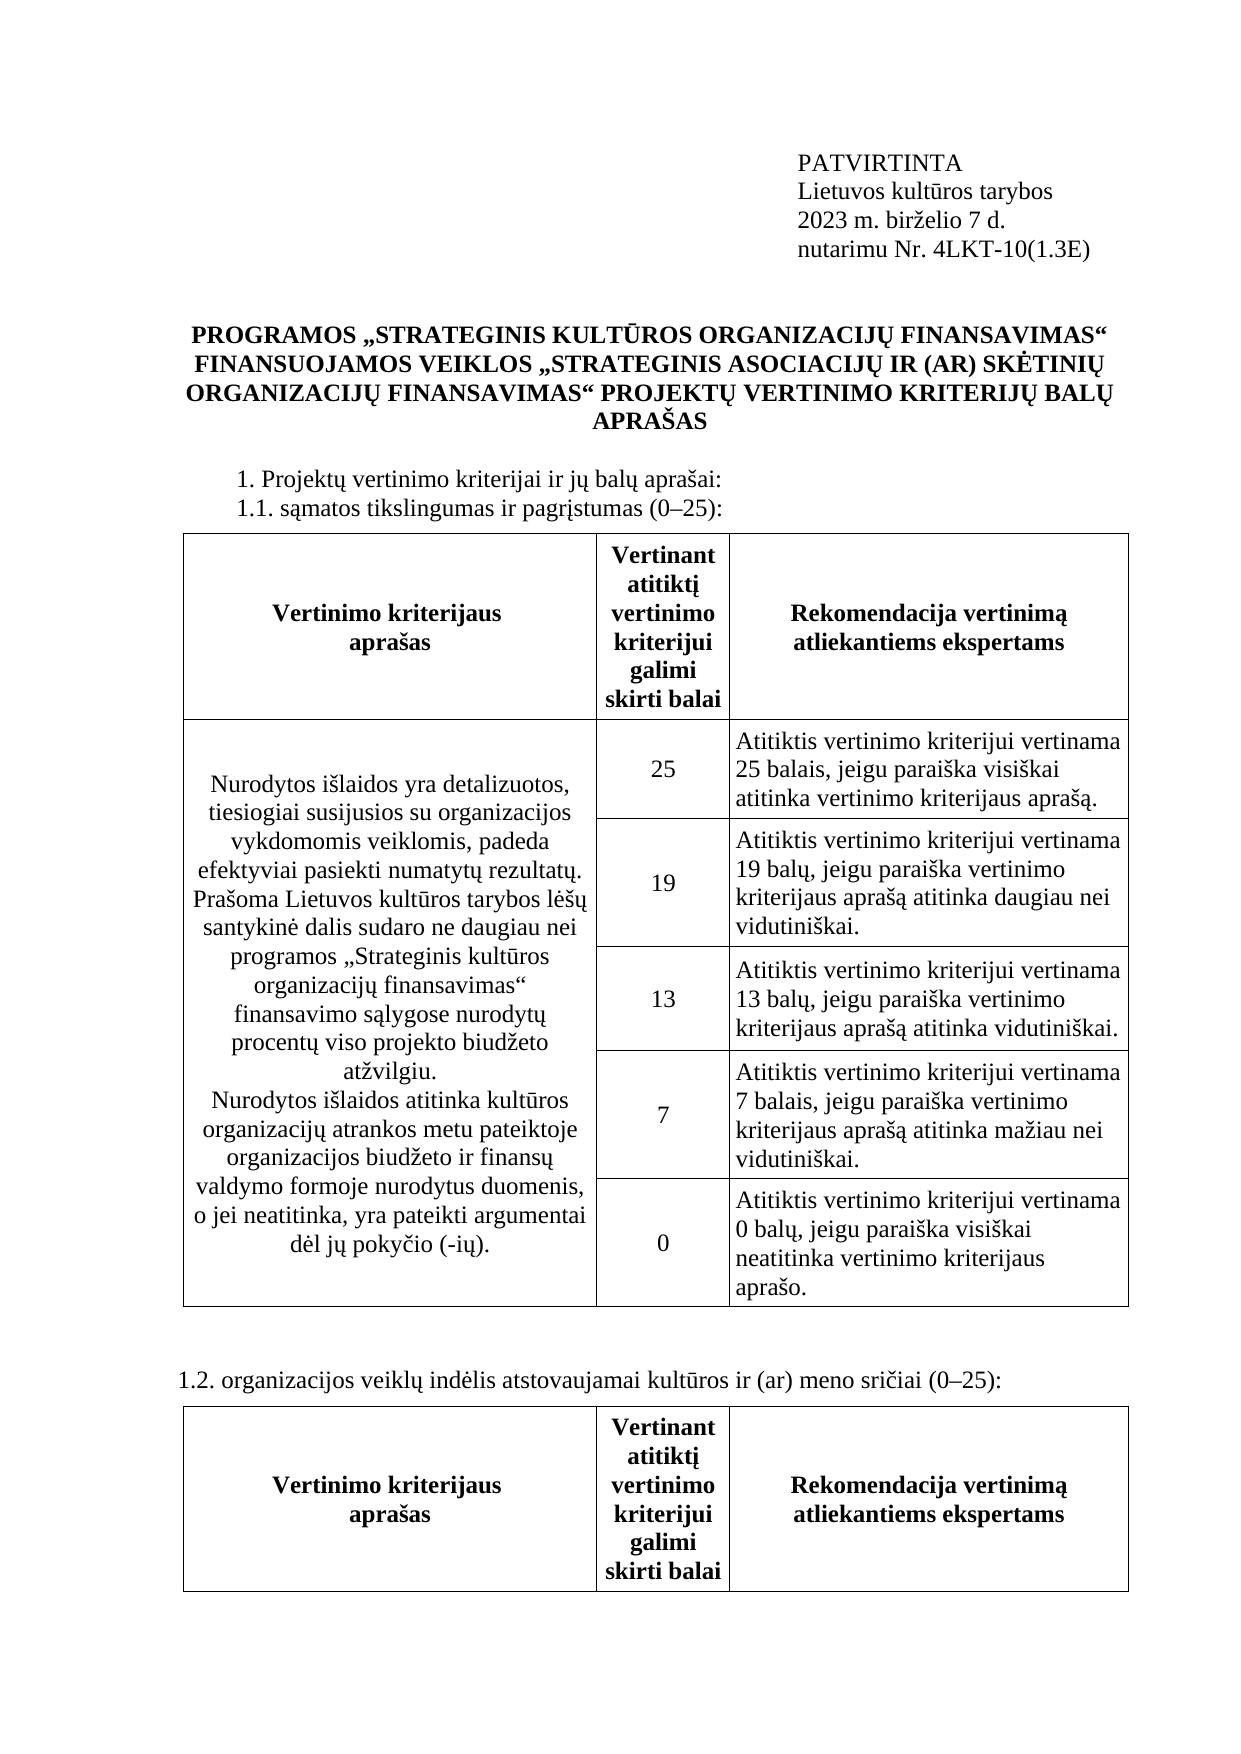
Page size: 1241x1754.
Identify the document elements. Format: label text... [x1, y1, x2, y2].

table_cell 19 [597, 819, 729, 946]
table_cell Atitiktis vertinimo kriterijui vertinama 19 balų, jeigu paraiška vertinimo kriterijaus aprašą atitinka daugiau nei vidutiniškai. [730, 819, 1128, 946]
table_cell Atitiktis vertinimo kriterijui vertinama 7 balais, jeigu paraiška vertinimo kriterijaus aprašą atitinka mažiau nei vidutiniškai. [730, 1051, 1128, 1178]
table_cell 13 [597, 947, 729, 1050]
text PATVIRTINTA [797, 148, 1122, 176]
text 1.2. organizacijos veiklų indėlis atstovaujamai kultūros ir (ar) meno sričiai (0–25): [177, 1365, 1122, 1393]
table_cell Nurodytos išlaidos yra detalizuotos, tiesiogiai susijusios su organizacijos vykdomomis veiklomis, padeda efektyviai pasiekti numatytų rezultatų. Prašoma Lietuvos kultūros tarybos lėšų santykinė dalis sudaro ne daugiau nei programos „Strateginis kultūros organizacijų finansavimas“ finansavimo sąlygose nurodytų procentų viso projekto biudžeto atžvilgiu. Nurodytos išlaidos atitinka kultūros organizacijų atrankos metu pateiktoje organizacijos biudžeto ir finansų valdymo formoje nurodytus duomenis, o jei neatitinka, yra pateikti argumentai dėl jų pokyčio (-ių). [184, 720, 596, 1306]
table_header Vertinimo kriterijaus aprašas [184, 534, 596, 719]
text PROGRAMOS „STRATEGINIS KULTŪROS ORGANIZACIJŲ FINANSAVIMAS“ FINANSUOJAMOS VEIKLOS „STRATEGINIS ASOCIACIJŲ IR (AR) SKĖTINIŲ ORGANIZACIJŲ FINANSAVIMAS“ PROJEKTŲ VERTINIMO KRITERIJŲ BALŲ APRAŠAS [177, 320, 1122, 435]
text nutarimu Nr. 4LKT-10(1.3E) [662, 234, 1122, 263]
text Lietuvos kultūros tarybos [797, 176, 1122, 205]
table_cell Atitiktis vertinimo kriterijui vertinama 0 balų, jeigu paraiška visiškai neatitinka vertinimo kriterijaus aprašo. [730, 1179, 1128, 1306]
text 2023 m. birželio 7 d. [662, 205, 1122, 234]
table_cell 0 [597, 1179, 729, 1306]
table_header Rekomendacija vertinimą atliekantiems ekspertams [730, 1407, 1128, 1591]
text 1.1. sąmatos tikslingumas ir pagrįstumas (0–25): [177, 493, 1122, 521]
table_cell 7 [597, 1051, 729, 1178]
table_cell Atitiktis vertinimo kriterijui vertinama 25 balais, jeigu paraiška visiškai atitinka vertinimo kriterijaus aprašą. [730, 720, 1128, 818]
table_cell 25 [597, 720, 729, 818]
table_header Vertinant atitiktį vertinimo kriterijui galimi skirti balai [597, 1407, 729, 1591]
table_header Vertinant atitiktį vertinimo kriterijui galimi skirti balai [597, 534, 729, 719]
table_cell Atitiktis vertinimo kriterijui vertinama 13 balų, jeigu paraiška vertinimo kriterijaus aprašą atitinka vidutiniškai. [730, 947, 1128, 1050]
table_header Vertinimo kriterijaus aprašas [184, 1407, 596, 1591]
text 1. Projektų vertinimo kriterijai ir jų balų aprašai: [177, 464, 1122, 493]
table_header Rekomendacija vertinimą atliekantiems ekspertams [730, 534, 1128, 719]
